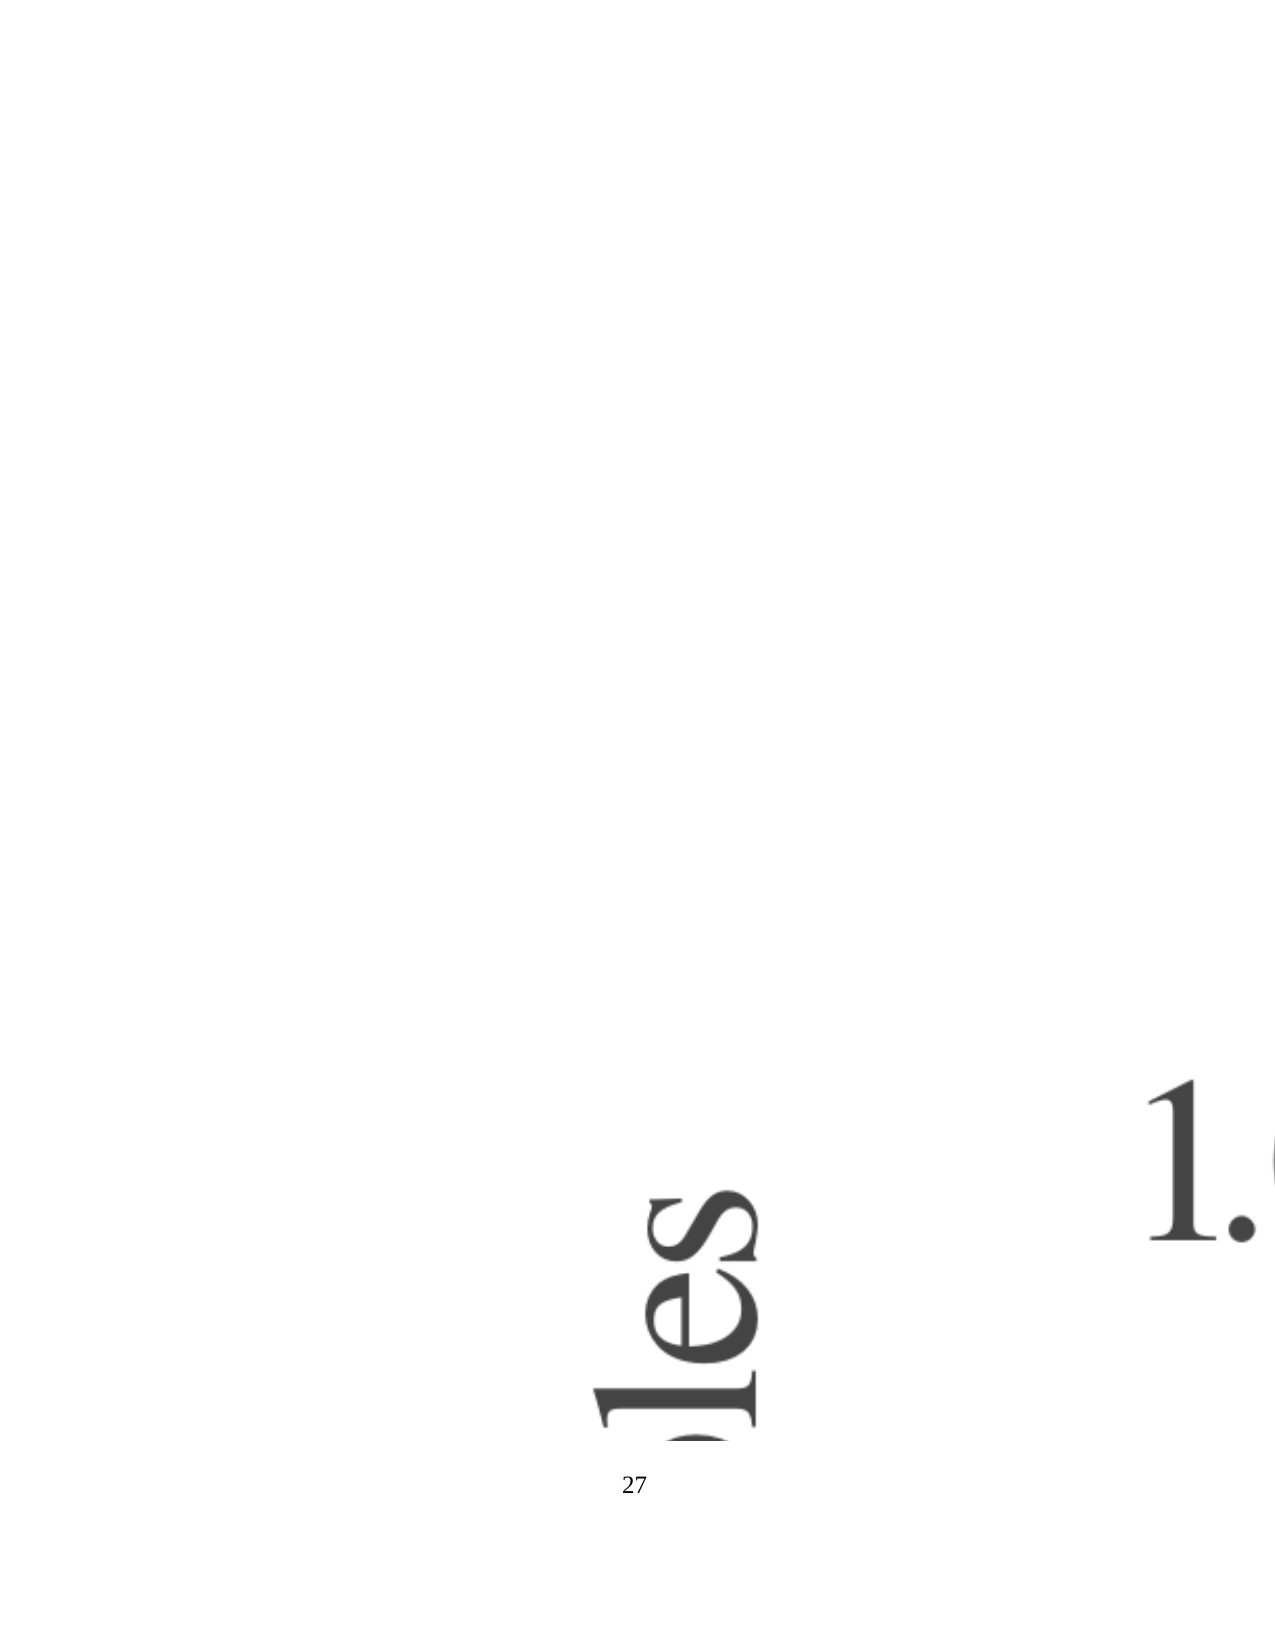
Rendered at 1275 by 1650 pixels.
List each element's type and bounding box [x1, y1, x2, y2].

picture [225, 150, 1275, 1441]
